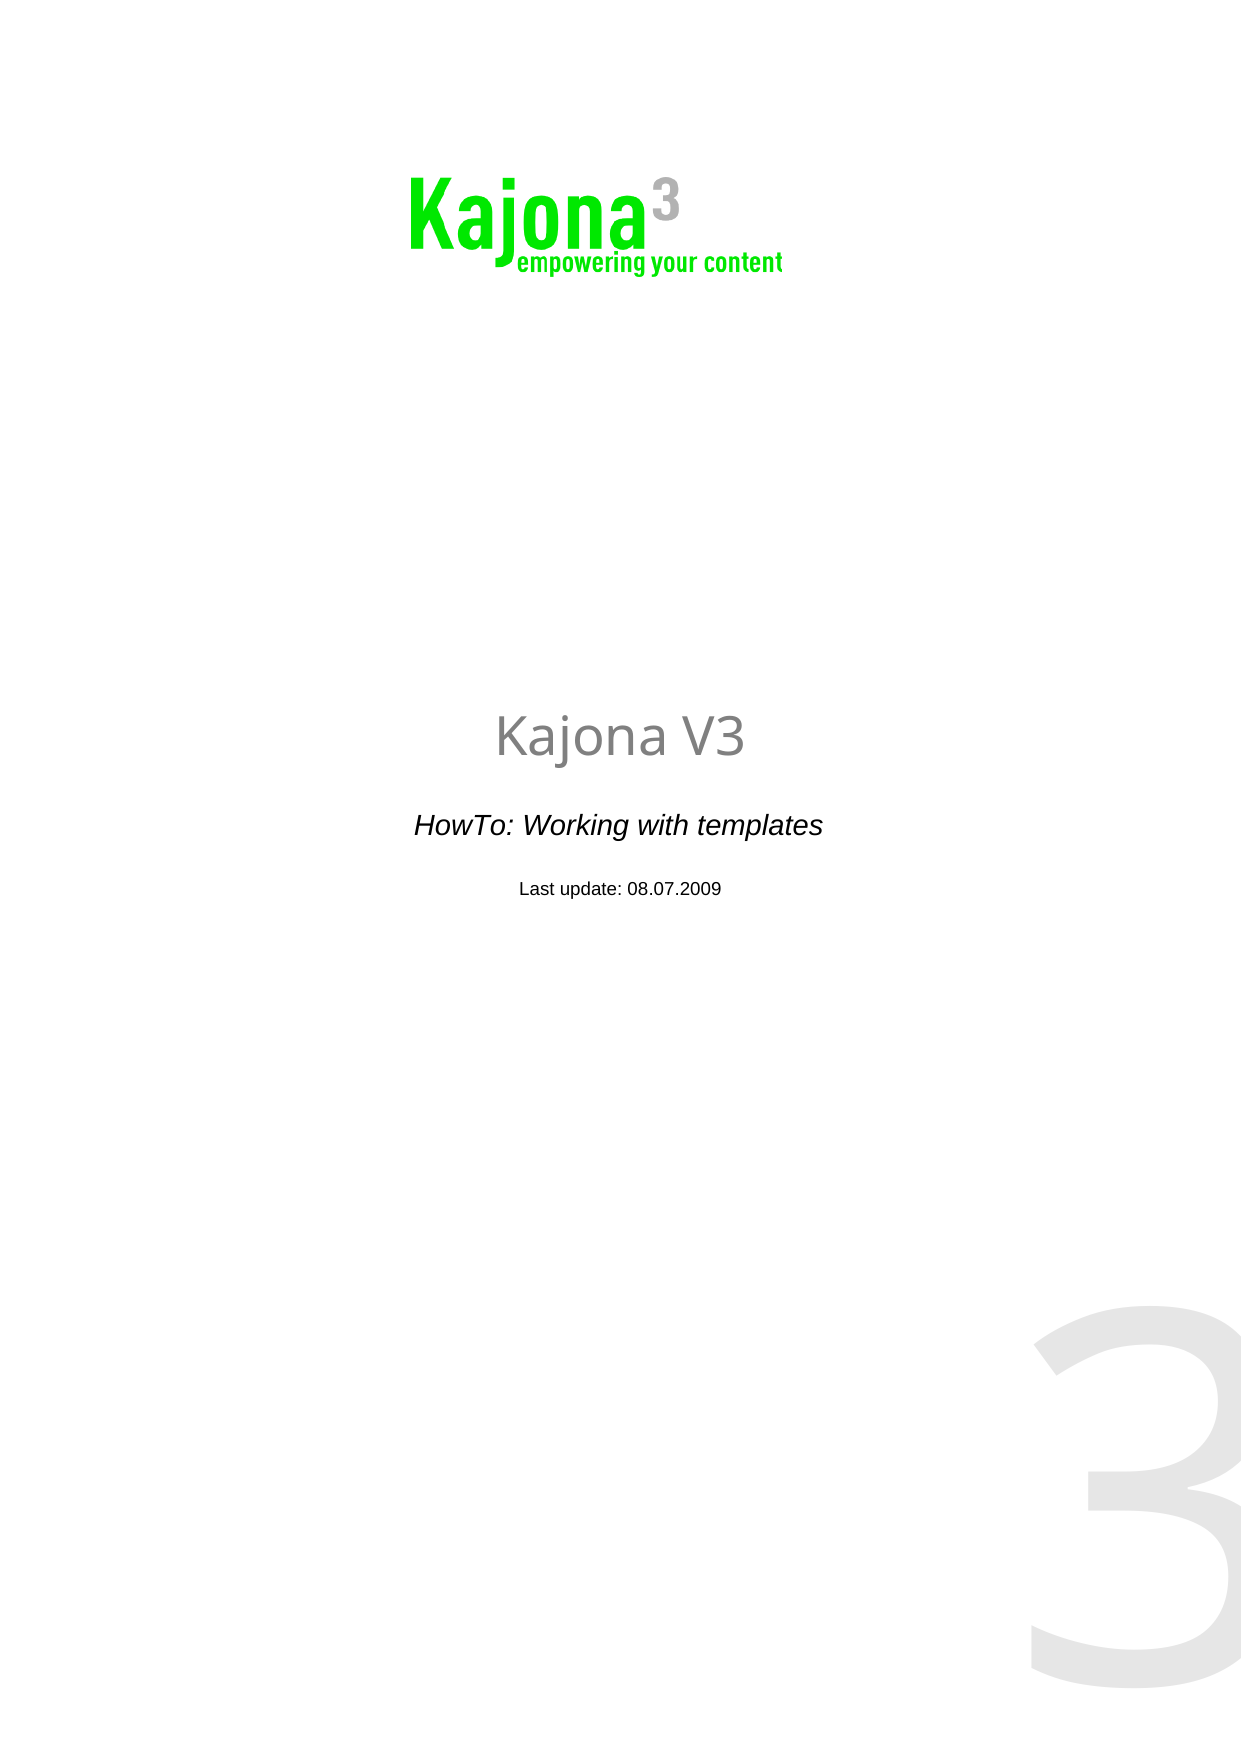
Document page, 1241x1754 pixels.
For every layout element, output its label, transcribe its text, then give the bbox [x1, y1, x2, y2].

subtitle HowTo: Working with templates [118, 808, 1122, 841]
picture [411, 177, 782, 277]
title Kajona V3 [118, 697, 1122, 771]
subtitle Last update: 08.07.2009 [118, 879, 1122, 899]
